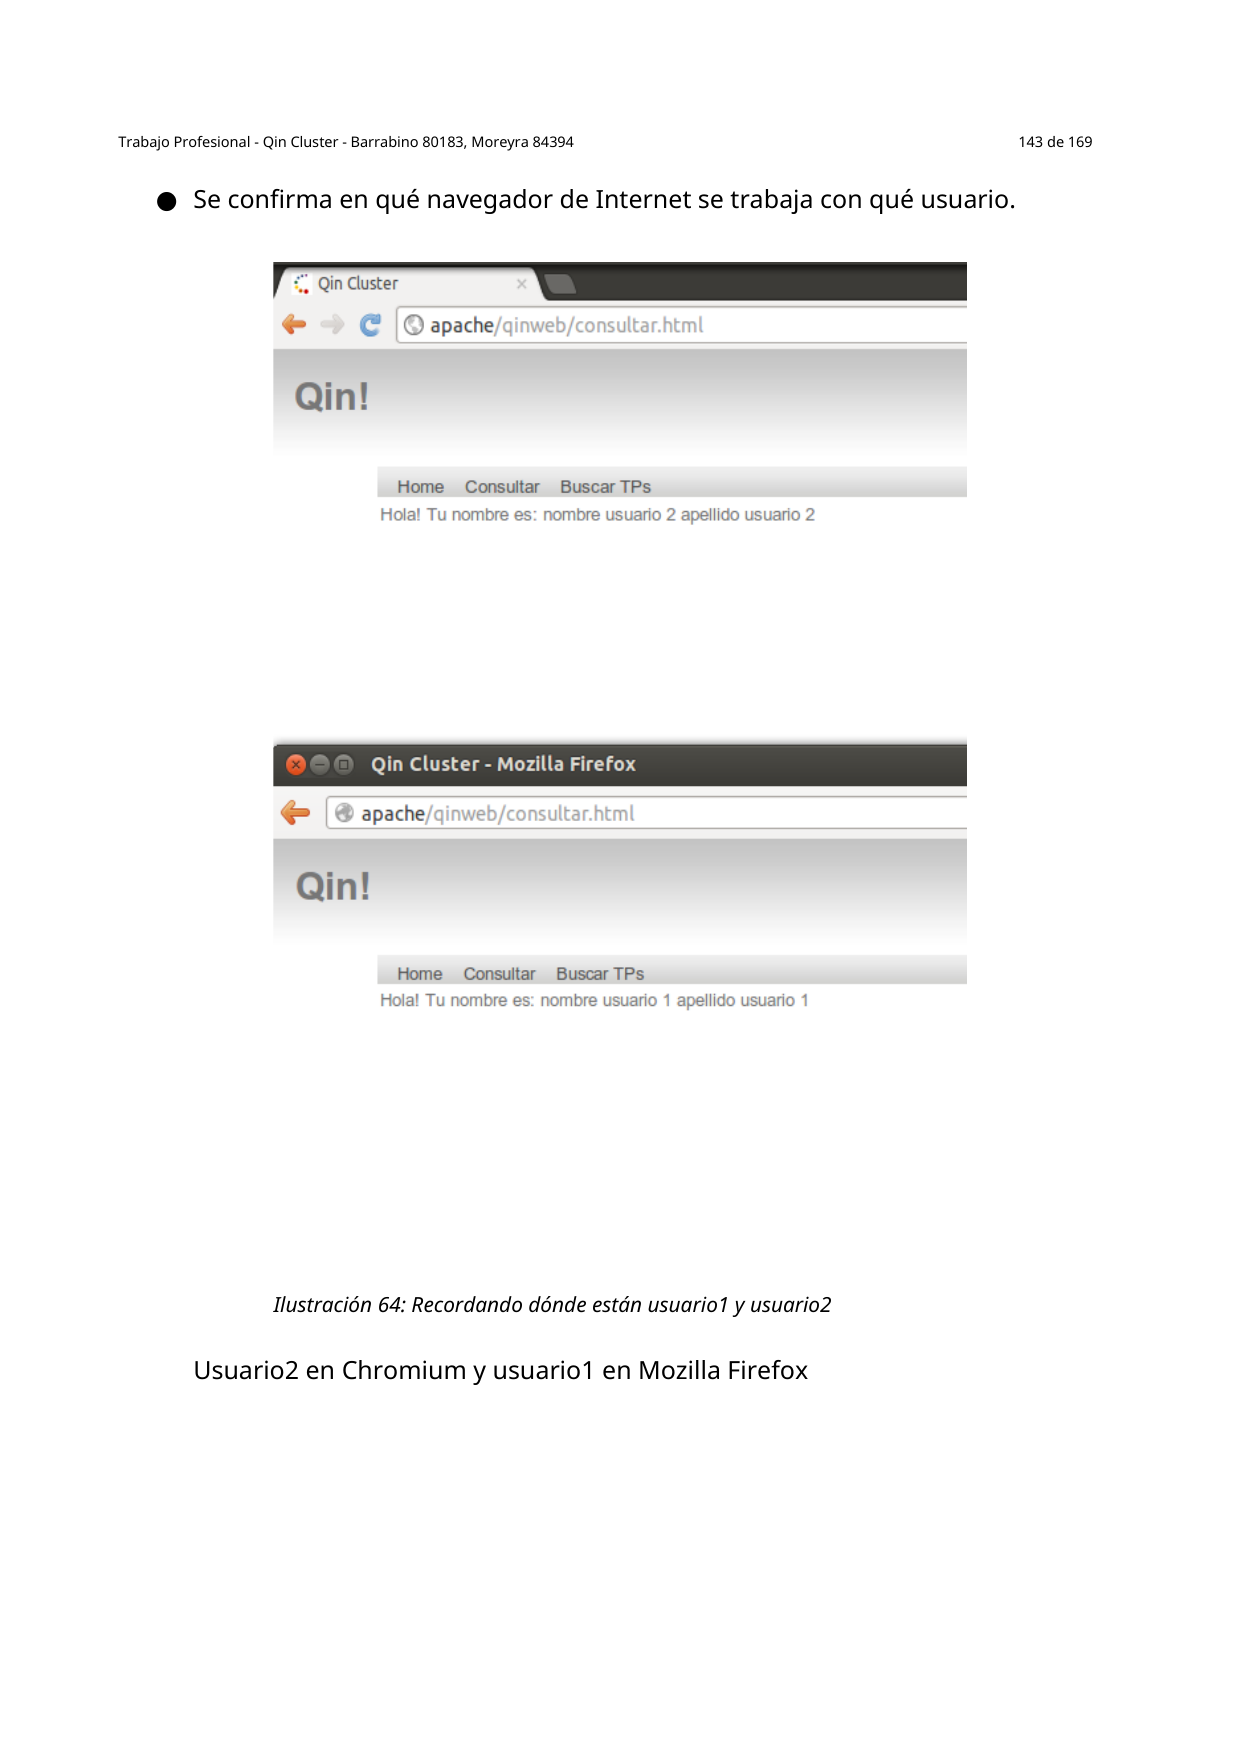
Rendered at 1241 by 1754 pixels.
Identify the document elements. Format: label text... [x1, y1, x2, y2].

text Usuario2 en Chromium y usuario1 en Mozilla Firefox [118, 1352, 1122, 1386]
picture [273, 262, 967, 1290]
text Ilustración 64: Recordando dónde están usuario1 y usuario2 [273, 1290, 967, 1318]
list Se confirma en qué navegador de Internet se trabaja con qué usuario. [156, 182, 1122, 216]
